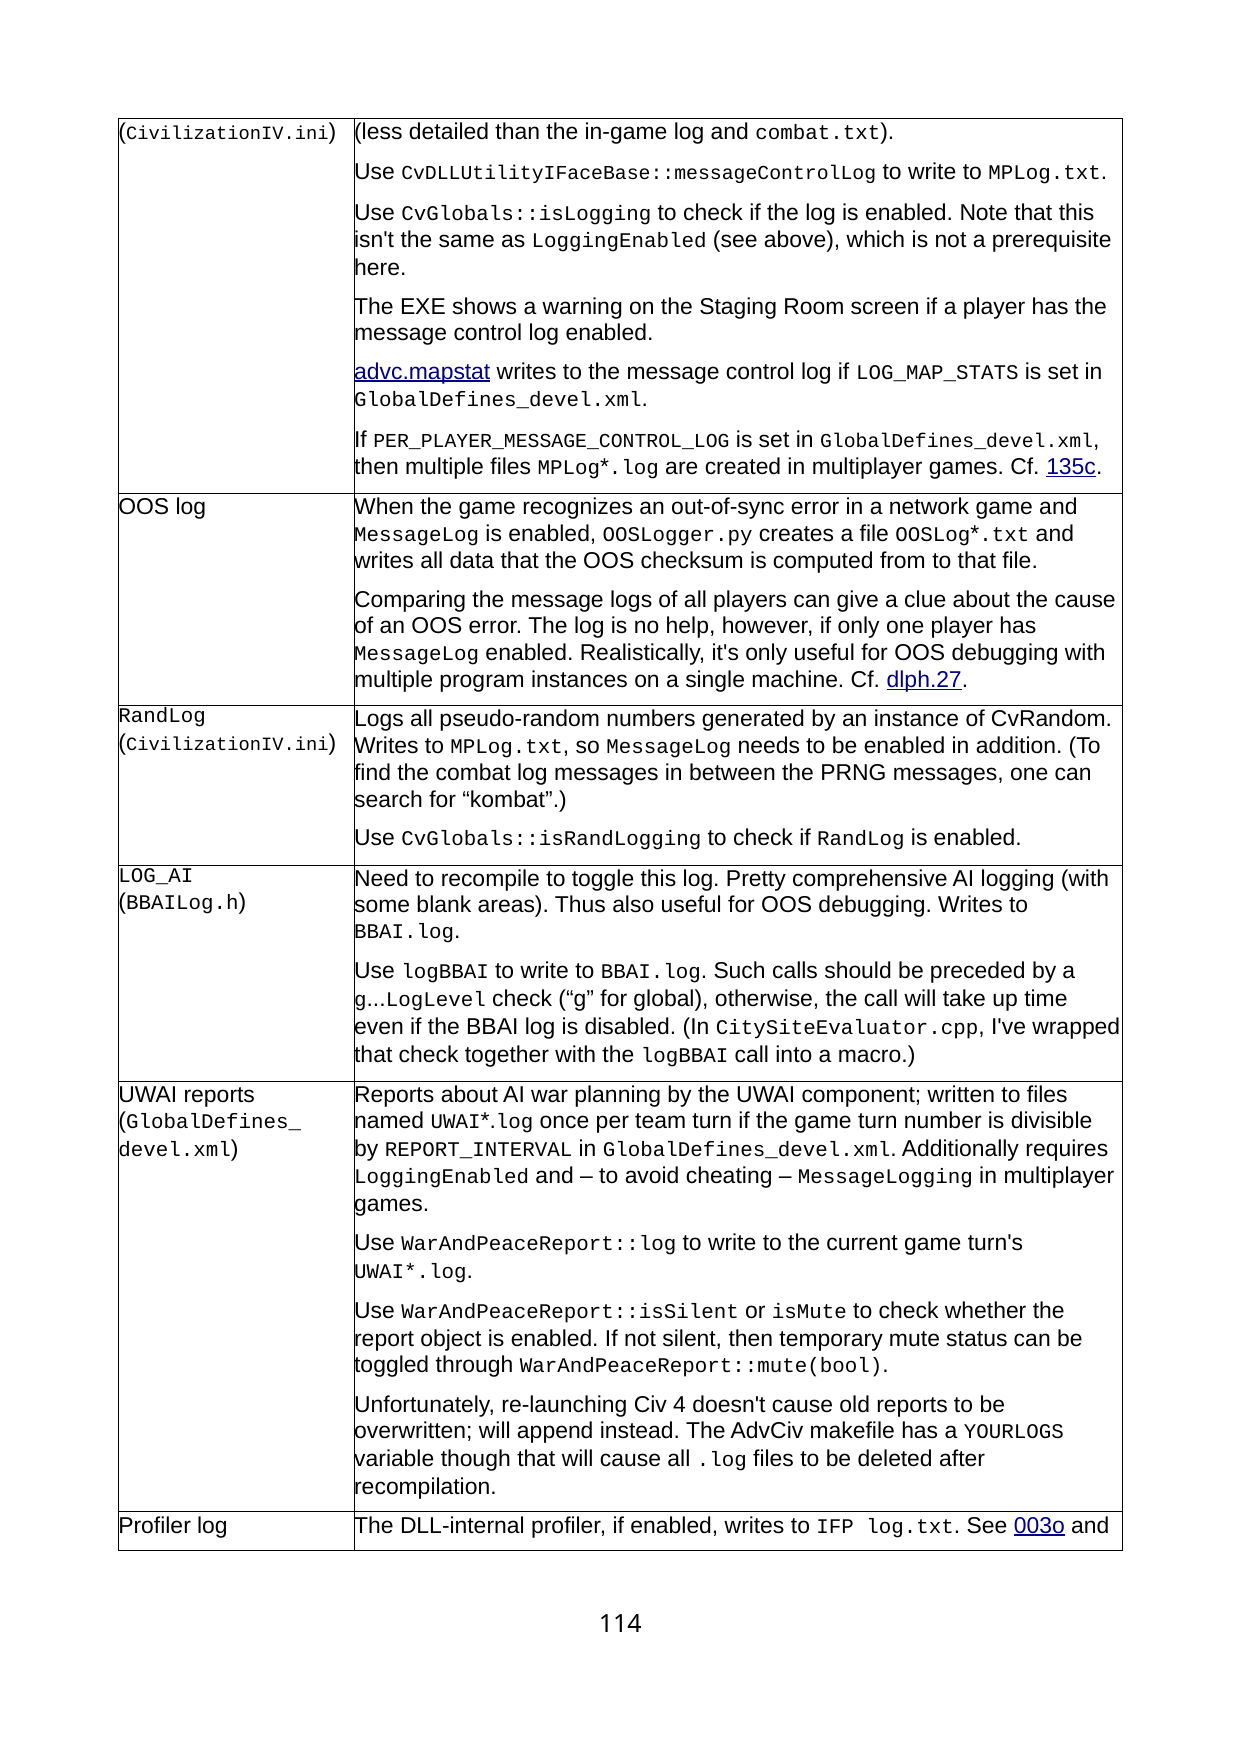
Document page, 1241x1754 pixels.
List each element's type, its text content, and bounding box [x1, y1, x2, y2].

table_cell Reports about AI war planning by the UWAI component; written to files named UWAI*.log once per team turn if the game turn number is divisible by REPORT_INTERVAL in GlobalDefines_devel.xml. Additionally requires LoggingEnabled and – to avoid cheating – MessageLogging in multiplayer games. Use WarAndPeaceReport::log to write to the current game turn's UWAI*.log. Use WarAndPeaceReport::isSilent or isMute to check whether the report object is enabled. If not silent, then temporary mute status can be toggled through WarAndPeaceReport::mute(bool). Unfortunately, re-launching Civ 4 doesn't cause old reports to be overwritten; will append instead. The AdvCiv makefile has a YOURLOGS variable though that will cause all .log files to be deleted after recompilation. [355, 1082, 1122, 1511]
table_cell Logs all pseudo-random numbers generated by an instance of CvRandom. Writes to MPLog.txt, so MessageLog needs to be enabled in addition. (To find the combat log messages in between the PRNG messages, one can search for “kombat”.) Use CvGlobals::isRandLogging to check if RandLog is enabled. [355, 706, 1122, 864]
table_cell Need to recompile to toggle this log. Pretty comprehensive AI logging (with some blank areas). Thus also useful for OOS debugging. Writes to BBAI.log. Use logBBAI to write to BBAI.log. Such calls should be preceded by a g...LogLevel check (“g” for global), otherwise, the call will take up time even if the BBAI log is disabled. (In CitySiteEvaluator.cpp, I've wrapped that check together with the logBBAI call into a macro.) [355, 866, 1122, 1081]
table_cell LOG_AI (BBAILog.h) [119, 866, 354, 1081]
table_cell RandLog (CivilizationIV.ini) [119, 706, 354, 864]
table_cell The DLL-internal profiler, if enabled, writes to IFP log.txt. See 003o and [355, 1512, 1122, 1550]
table_cell OOS log [119, 494, 354, 705]
table_cell Profiler log [119, 1512, 354, 1550]
table_cell (less detailed than the in-game log and combat.txt). Use CvDLLUtilityIFaceBase::messageControlLog to write to MPLog.txt. Use CvGlobals::isLogging to check if the log is enabled. Note that this isn't the same as LoggingEnabled (see above), which is not a prerequisite here. The EXE shows a warning on the Staging Room screen if a player has the message control log enabled. advc.mapstat writes to the message control log if LOG_MAP_STATS is set in GlobalDefines_devel.xml. If PER_PLAYER_MESSAGE_CONTROL_LOG is set in GlobalDefines_devel.xml, then multiple files MPLog*.log are created in multiplayer games. Cf. 135c. [355, 119, 1122, 493]
table_cell (CivilizationIV.ini) [119, 119, 354, 493]
table_cell When the game recognizes an out-of-sync error in a network game and MessageLog is enabled, OOSLogger.py creates a file OOSLog*.txt and writes all data that the OOS checksum is computed from to that file. Comparing the message logs of all players can give a clue about the cause of an OOS error. The log is no help, however, if only one player has MessageLog enabled. Realistically, it's only useful for OOS debugging with multiple program instances on a single machine. Cf. dlph.27. [355, 494, 1122, 705]
table_cell UWAI reports (GlobalDefines_ devel.xml) [119, 1082, 354, 1511]
